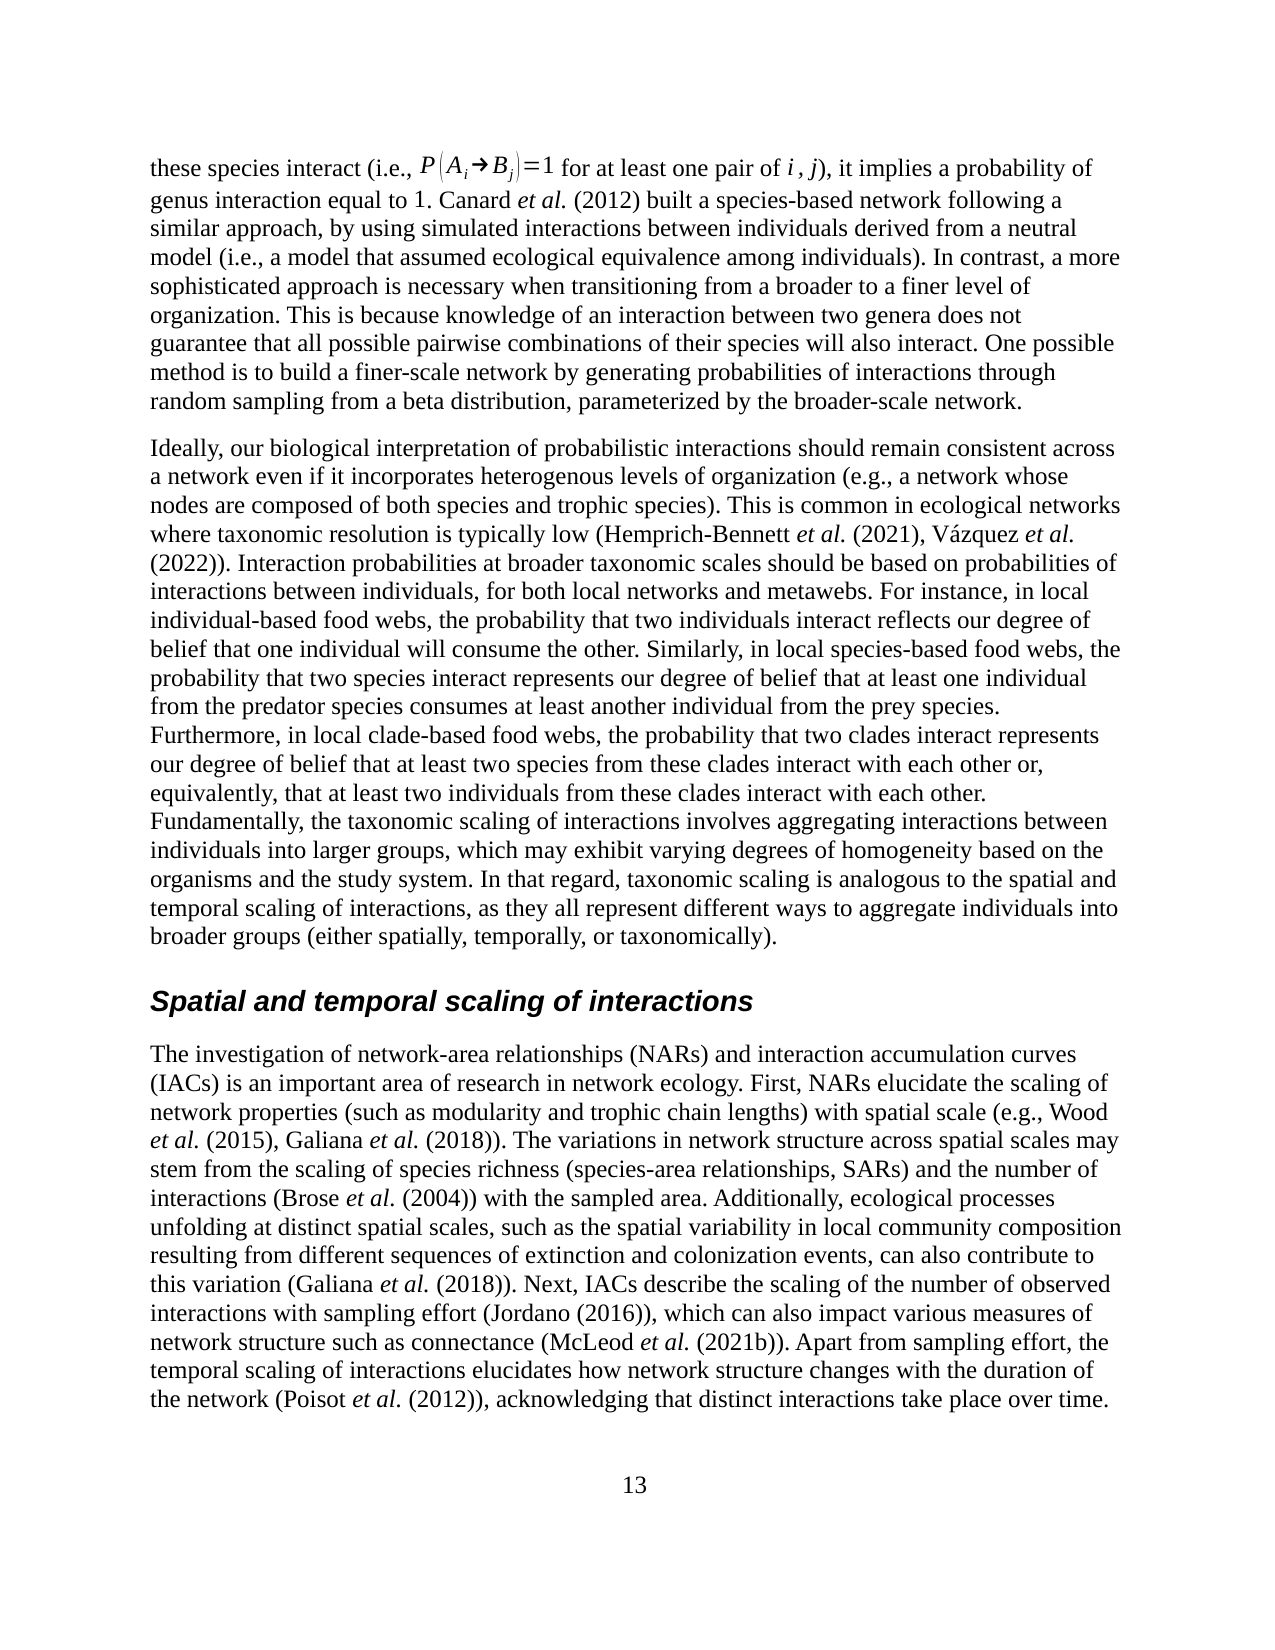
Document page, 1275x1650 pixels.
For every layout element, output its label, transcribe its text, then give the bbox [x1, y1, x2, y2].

subtitle Spatial and temporal scaling of interactions [150, 984, 1125, 1018]
text Ideally, our biological interpretation of probabilistic interactions should remain consistent across a network even if it incorporates heterogenous levels of organization (e.g., a network whose nodes are composed of both species and trophic species). This is common in ecological networks where taxonomic resolution is typically low (Hemprich-Bennett et al. (2021), Vázquez et al. (2022)). Interaction probabilities at broader taxonomic scales should be based on probabilities of interactions between individuals, for both local networks and metawebs. For instance, in local individual-based food webs, the probability that two individuals interact reflects our degree of belief that one individual will consume the other. Similarly, in local species-based food webs, the probability that two species interact represents our degree of belief that at least one individual from the predator species consumes at least another individual from the prey species. Furthermore, in local clade-based food webs, the probability that two clades interact represents our degree of belief that at least two species from these clades interact with each other or, equivalently, that at least two individuals from these clades interact with each other. Fundamentally, the taxonomic scaling of interactions involves aggregating interactions between individuals into larger groups, which may exhibit varying degrees of homogeneity based on the organisms and the study system. In that regard, taxonomic scaling is analogous to the spatial and temporal scaling of interactions, as they all represent different ways to aggregate individuals into broader groups (either spatially, temporally, or taxonomically). [150, 433, 1125, 950]
text The investigation of network-area relationships (NARs) and interaction accumulation curves (IACs) is an important area of research in network ecology. First, NARs elucidate the scaling of network properties (such as modularity and trophic chain lengths) with spatial scale (e.g., Wood et al. (2015), Galiana et al. (2018)). The variations in network structure across spatial scales may stem from the scaling of species richness (species-area relationships, SARs) and the number of interactions (Brose et al. (2004)) with the sampled area. Additionally, ecological processes unfolding at distinct spatial scales, such as the spatial variability in local community composition resulting from different sequences of extinction and colonization events, can also contribute to this variation (Galiana et al. (2018)). Next, IACs describe the scaling of the number of observed interactions with sampling effort (Jordano (2016)), which can also impact various measures of network structure such as connectance (McLeod et al. (2021b)). Apart from sampling effort, the temporal scaling of interactions elucidates how network structure changes with the duration of the network (Poisot et al. (2012)), acknowledging that distinct interactions take place over time. [150, 1039, 1125, 1413]
text these species interact (i.e., for at least one pair of ), it implies a probability of genus interaction equal to . Canard et al. (2012) built a species-based network following a similar approach, by using simulated interactions between individuals derived from a neutral model (i.e., a model that assumed ecological equivalence among individuals). In contrast, a more sophisticated approach is necessary when transitioning from a broader to a finer level of organization. This is because knowledge of an interaction between two genera does not guarantee that all possible pairwise combinations of their species will also interact. One possible method is to build a finer-scale network by generating probabilities of interactions through random sampling from a beta distribution, parameterized by the broader-scale network. [150, 150, 1125, 415]
